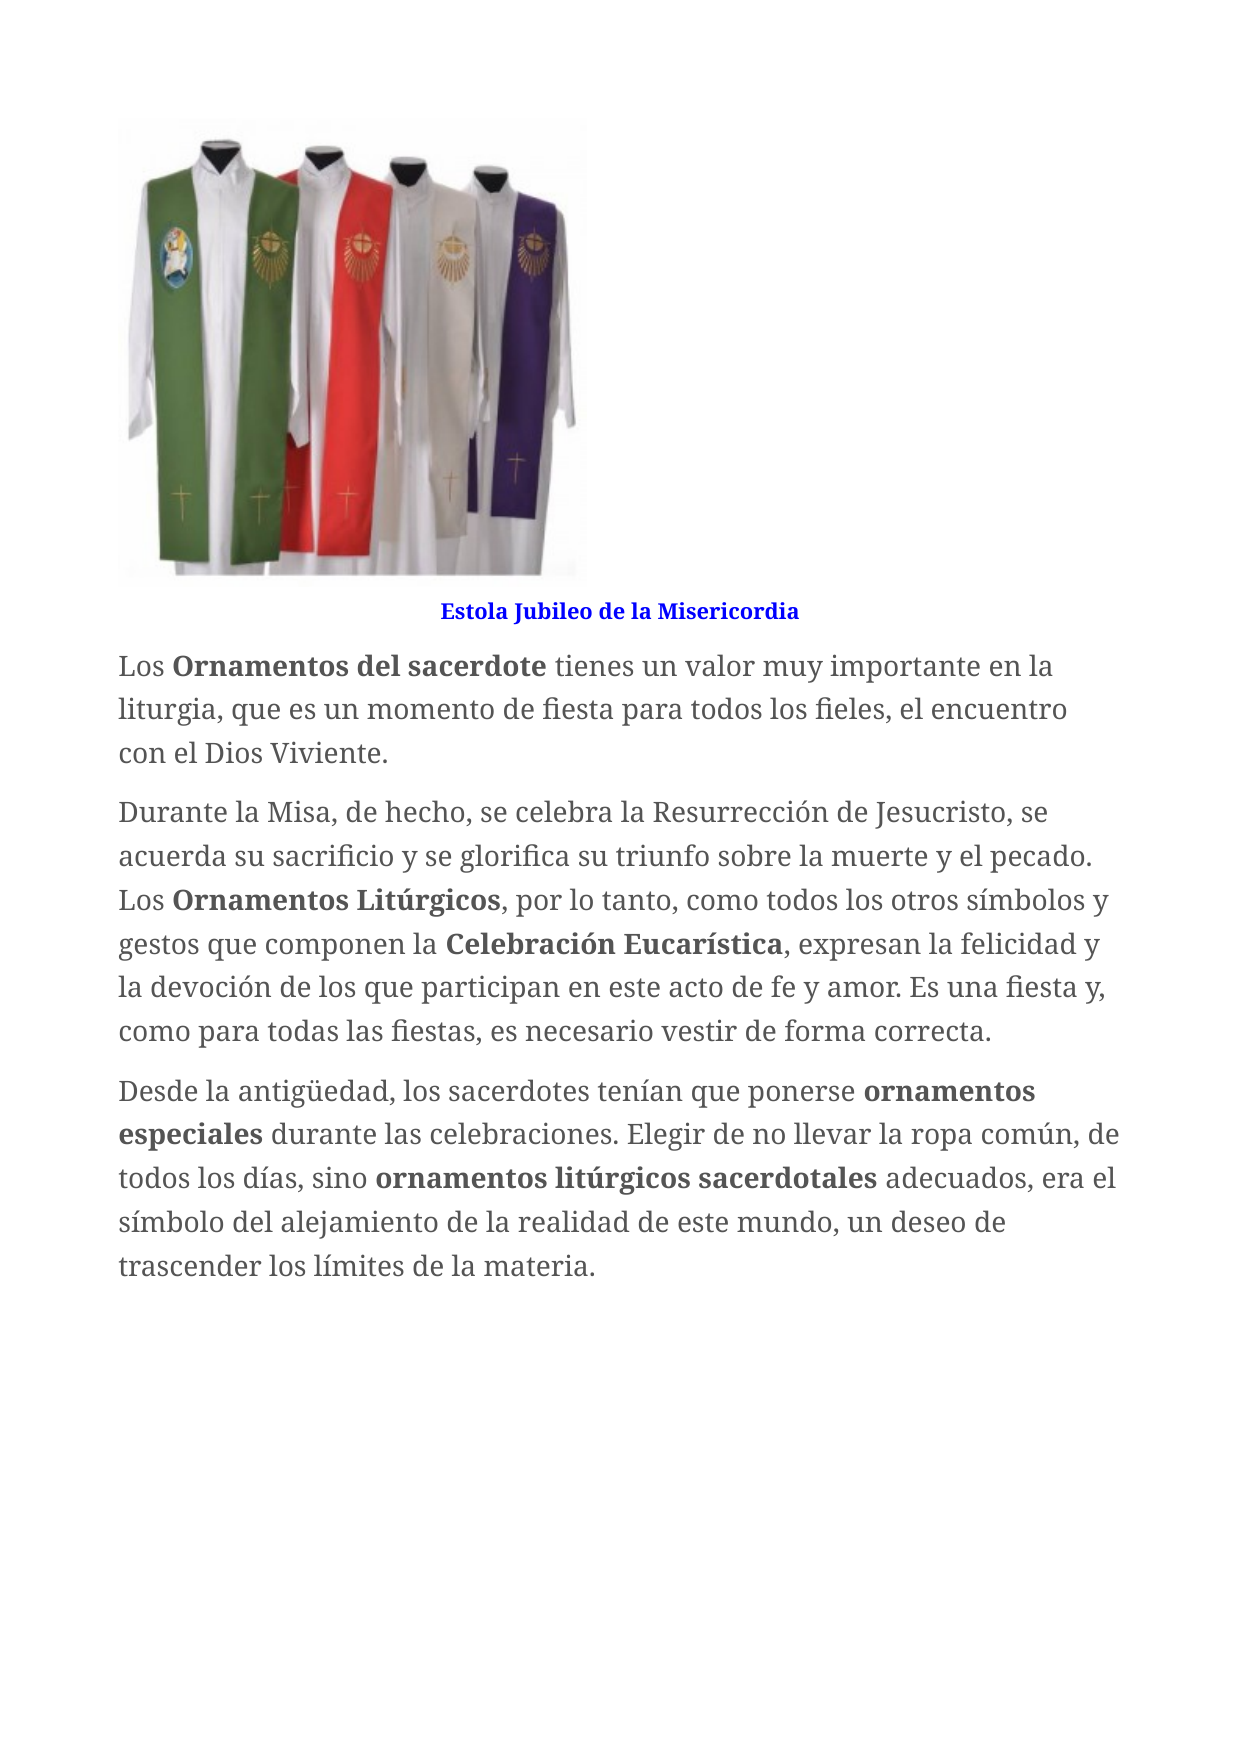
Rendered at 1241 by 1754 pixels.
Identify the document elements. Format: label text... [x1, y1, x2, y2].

text Durante la Misa, de hecho, se celebra la Resurrección de Jesucristo, se acuerda su sacrificio y se glorifica su triunfo sobre la muerte y el pecado. Los Ornamentos Litúrgicos, por lo tanto, como todos los otros símbolos y gestos que componen la Celebración Eucarística, expresan la felicidad y la devoción de los que participan en este acto de fe y amor. Es una fiesta y, como para todas las fiestas, es necesario vestir de forma correcta. [118, 787, 1122, 1050]
text Los Ornamentos del sacerdote tienes un valor muy importante en la liturgia, que es un momento de fiesta para todos los fieles, el encuentro con el Dios Viviente. [118, 641, 1122, 772]
text Estola Jubileo de la Misericordia [118, 587, 1122, 626]
text Desde la antigüedad, los sacerdotes tenían que ponerse ornamentos especiales durante las celebraciones. Elegir de no llevar la ropa común, de todos los días, sino ornamentos litúrgicos sacerdotales adecuados, era el símbolo del alejamiento de la realidad de este mundo, un deseo de trascender los límites de la materia. [118, 1066, 1122, 1284]
picture [118, 118, 587, 587]
